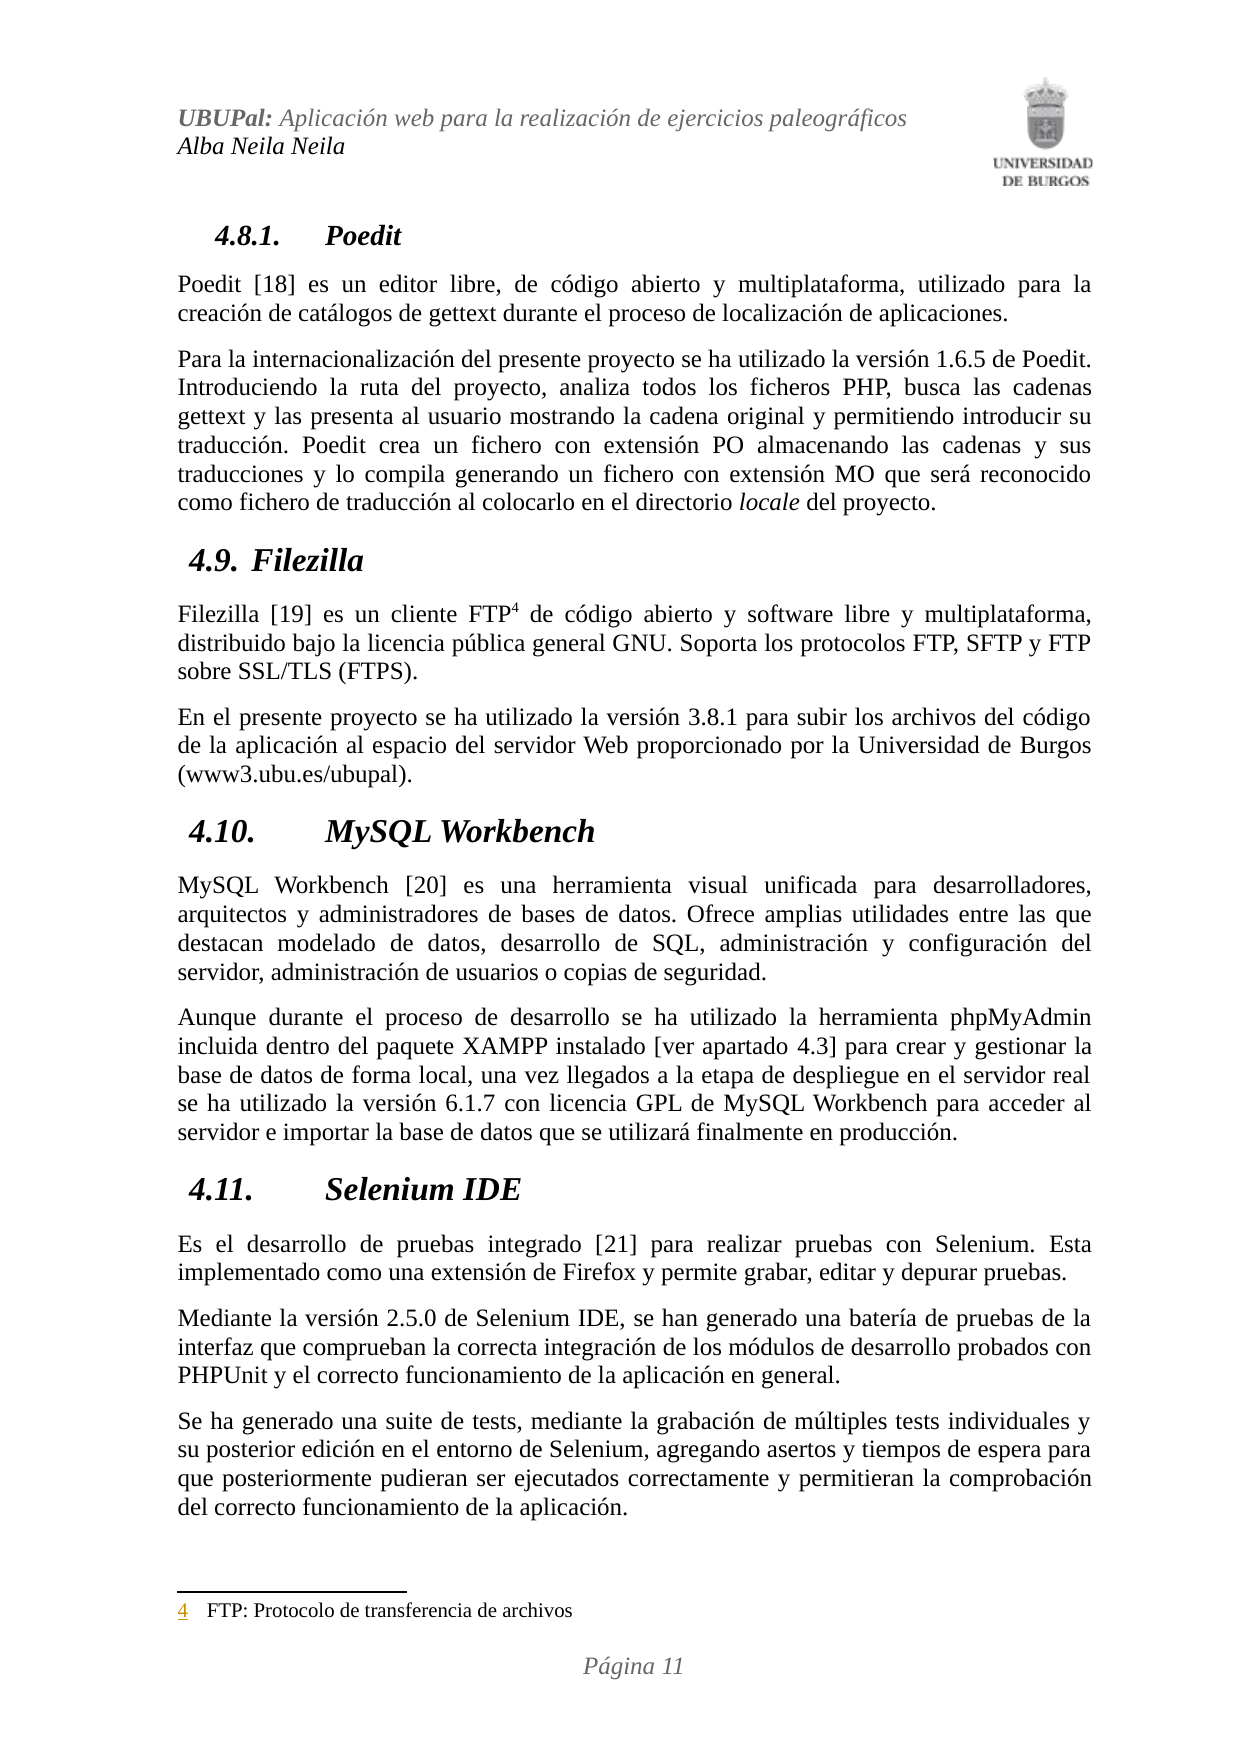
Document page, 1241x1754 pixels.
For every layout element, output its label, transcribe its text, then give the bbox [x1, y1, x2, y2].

text FTP: Protocolo de transferencia de archivos [177, 1598, 1092, 1622]
text MySQL Workbench [20] es una herramienta visual unificada para desarrolladores, arquitectos y administradores de bases de datos. Ofrece amplias utilidades entre las que destacan modelado de datos, desarrollo de SQL, administración y configuración del servidor, administración de usuarios o copias de seguridad. [177, 871, 1092, 986]
text Poedit [18] es un editor libre, de código abierto y multiplataforma, utilizado para la creación de catálogos de gettext durante el proceso de localización de aplicaciones. [177, 269, 1092, 327]
text Es el desarrollo de pruebas integrado [21] para realizar pruebas con Selenium. Esta implementado como una extensión de Firefox y permite grabar, editar y depurar pruebas. [177, 1229, 1092, 1286]
subtitle Poedit [215, 218, 1092, 252]
subtitle MySQL Workbench [189, 812, 1092, 850]
text Se ha generado una suite de tests, mediante la grabación de múltiples tests individuales y su posterior edición en el entorno de Selenium, agregando asertos y tiempos de espera para que posteriormente pudieran ser ejecutados correctamente y permitieran la comprobación del correcto funcionamiento de la aplicación. [177, 1406, 1092, 1521]
text Mediante la versión 2.5.0 de Selenium IDE, se han generado una batería de pruebas de la interfaz que comprueban la correcta integración de los módulos de desarrollo probados con PHPUnit y el correcto funcionamiento de la aplicación en general. [177, 1303, 1092, 1389]
text En el presente proyecto se ha utilizado la versión 3.8.1 para subir los archivos del código de la aplicación al espacio del servidor Web proporcionado por la Universidad de Burgos (www3.ubu.es/ubupal). [177, 702, 1092, 788]
subtitle Filezilla [189, 540, 1092, 578]
picture [993, 77, 1093, 186]
text Filezilla [19] es un cliente FTP de código abierto y software libre y multiplataforma, distribuido bajo la licencia pública general GNU. Soporta los protocolos FTP, SFTP y FTP sobre SSL/TLS (FTPS). [177, 599, 1092, 685]
text Aunque durante el proceso de desarrollo se ha utilizado la herramienta phpMyAdmin incluida dentro del paquete XAMPP instalado [ver apartado 4.3.] para crear y gestionar la base de datos de forma local, una vez llegados a la etapa de despliegue en el servidor real se ha utilizado la versión 6.1.7 con licencia GPL de MySQL Workbench para acceder al servidor e importar la base de datos que se utilizará finalmente en producción. [177, 1002, 1092, 1146]
text Para la internacionalización del presente proyecto se ha utilizado la versión 1.6.5 de Poedit. Introduciendo la ruta del proyecto, analiza todos los ficheros PHP, busca las cadenas gettext y las presenta al usuario mostrando la cadena original y permitiendo introducir su traducción. Poedit crea un fichero con extensión PO almacenando las cadenas y sus traducciones y lo compila generando un fichero con extensión MO que será reconocido como fichero de traducción al colocarlo en el directorio locale del proyecto. [177, 344, 1092, 516]
subtitle Selenium IDE [189, 1170, 1092, 1208]
